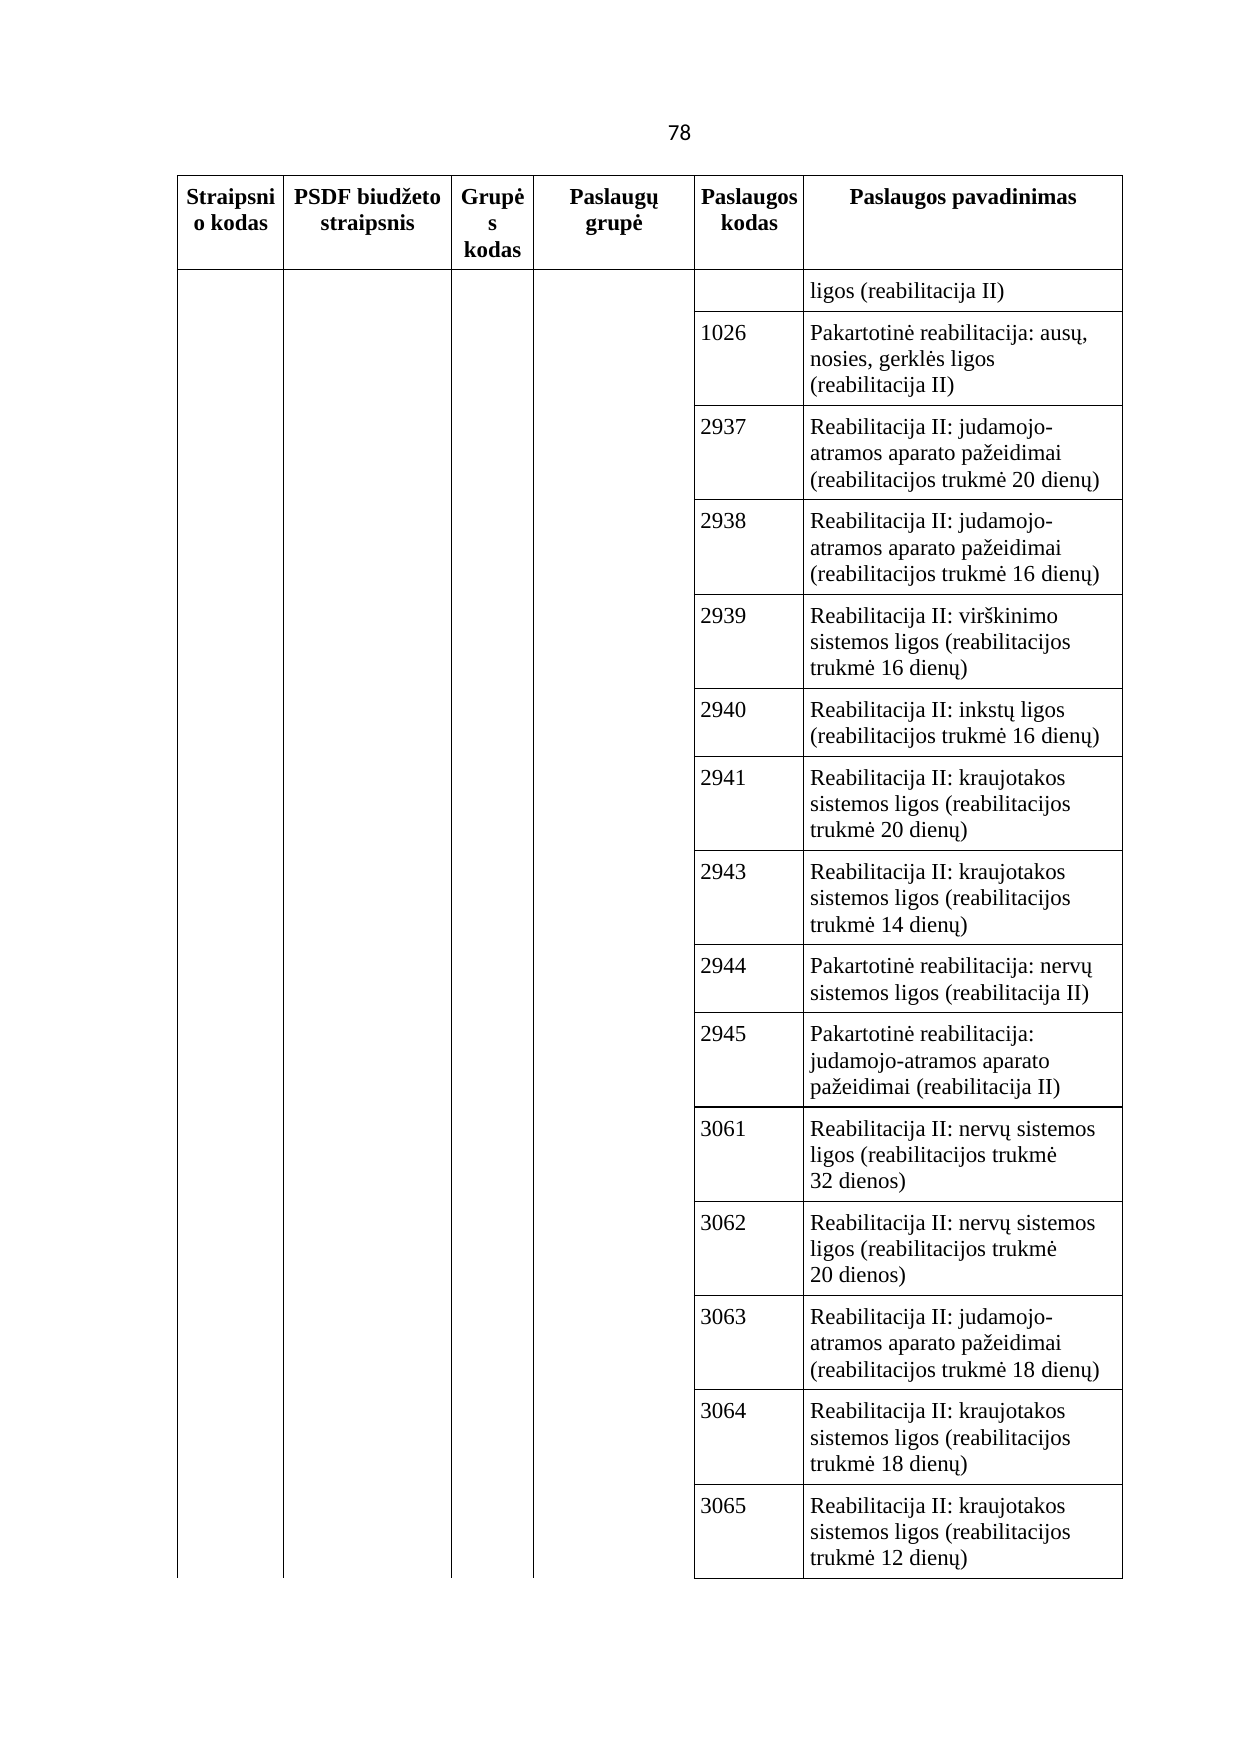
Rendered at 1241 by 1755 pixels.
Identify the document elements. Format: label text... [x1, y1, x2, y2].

table_cell [284, 1484, 451, 1578]
table_cell [534, 1389, 694, 1483]
table_cell Reabilitacija II: kraujotakos sistemos ligos (reabilitacijos trukmė 18 dienų) [804, 1390, 1122, 1483]
table_cell [452, 594, 533, 688]
table_cell [178, 1295, 283, 1389]
table_cell [284, 1012, 451, 1106]
table_header Straipsnio kodas [178, 176, 283, 269]
table_cell [695, 270, 803, 311]
table_cell 2938 [695, 500, 803, 593]
table_cell [178, 1106, 283, 1201]
table_cell [452, 1201, 533, 1295]
table_cell [452, 1484, 533, 1578]
table_cell 3061 [695, 1108, 803, 1201]
table_cell [534, 850, 694, 944]
table_cell [452, 850, 533, 944]
table_cell [178, 1201, 283, 1295]
table_cell Pakartotinė reabilitacija: ausų, nosies, gerklės ligos (reabilitacija II) [804, 312, 1122, 405]
table_cell Reabilitacija II: kraujotakos sistemos ligos (reabilitacijos trukmė 20 dienų) [804, 757, 1122, 850]
table_header Paslaugos pavadinimas [804, 176, 1122, 269]
table_cell [178, 311, 283, 405]
table_cell [452, 756, 533, 850]
table_header Paslaugos kodas [695, 176, 803, 269]
table_cell Reabilitacija II: nervų sistemos ligos (reabilitacijos trukmė 20 dienos) [804, 1202, 1122, 1295]
table_cell [178, 1484, 283, 1578]
table_cell [284, 311, 451, 405]
table_cell 2941 [695, 757, 803, 850]
table_cell [178, 850, 283, 944]
table_cell 2945 [695, 1013, 803, 1106]
table_cell Pakartotinė reabilitacija: judamojo-atramos aparato pažeidimai (reabilitacija II) [804, 1013, 1122, 1106]
table_cell [284, 1389, 451, 1483]
table_cell 3063 [695, 1296, 803, 1389]
table_cell Reabilitacija II: judamojo-atramos aparato pažeidimai (reabilitacijos trukmė 20 dienų) [804, 406, 1122, 499]
table_cell [452, 1295, 533, 1389]
table_header Paslaugų grupė [534, 176, 694, 269]
table_cell [178, 594, 283, 688]
table_cell [452, 688, 533, 756]
table_cell 3062 [695, 1202, 803, 1295]
table_cell [178, 688, 283, 756]
table_cell Reabilitacija II: inkstų ligos (reabilitacijos trukmė 16 dienų) [804, 689, 1122, 756]
table_cell [178, 1012, 283, 1106]
table_header PSDF biudžeto straipsnis [284, 176, 451, 269]
table_cell [284, 688, 451, 756]
table_cell Reabilitacija II: kraujotakos sistemos ligos (reabilitacijos trukmė 12 dienų) [804, 1485, 1122, 1578]
table_cell [534, 756, 694, 850]
table_cell [452, 311, 533, 405]
table_cell [284, 499, 451, 593]
table_cell 1026 [695, 312, 803, 405]
table_cell Reabilitacija II: nervų sistemos ligos (reabilitacijos trukmė 32 dienos) [804, 1108, 1122, 1201]
table_cell 2937 [695, 406, 803, 499]
table_cell [452, 270, 533, 311]
table_cell [534, 1201, 694, 1295]
table_cell [452, 1106, 533, 1201]
table_cell [534, 405, 694, 499]
table_cell [452, 944, 533, 1012]
table_cell [534, 594, 694, 688]
table_cell Reabilitacija II: virškinimo sistemos ligos (reabilitacijos trukmė 16 dienų) [804, 595, 1122, 688]
table_cell ligos (reabilitacija II) [804, 270, 1122, 311]
table_cell 3064 [695, 1390, 803, 1483]
table_cell [178, 944, 283, 1012]
table_cell [178, 270, 283, 311]
table_cell Reabilitacija II: kraujotakos sistemos ligos (reabilitacijos trukmė 14 dienų) [804, 851, 1122, 944]
table_cell [452, 1012, 533, 1106]
table_cell [534, 1106, 694, 1201]
table_cell [534, 499, 694, 593]
table_cell [452, 1389, 533, 1483]
table_cell [284, 944, 451, 1012]
table_cell [284, 594, 451, 688]
table_cell Pakartotinė reabilitacija: nervų sistemos ligos (reabilitacija II) [804, 945, 1122, 1012]
table_cell 2943 [695, 851, 803, 944]
table_cell [284, 1106, 451, 1201]
table_cell [534, 270, 694, 311]
table_cell [284, 756, 451, 850]
table_cell [284, 850, 451, 944]
table_cell [452, 405, 533, 499]
table_cell [178, 499, 283, 593]
table_header Grupės kodas [452, 176, 533, 269]
table_cell [178, 756, 283, 850]
table_cell 3065 [695, 1485, 803, 1578]
table_cell [284, 270, 451, 311]
table_cell 2940 [695, 689, 803, 756]
table_cell Reabilitacija II: judamojo-atramos aparato pažeidimai (reabilitacijos trukmė 18 dienų) [804, 1296, 1122, 1389]
table_cell [178, 1389, 283, 1483]
table_cell [534, 688, 694, 756]
table_cell [534, 1012, 694, 1106]
table_cell [284, 405, 451, 499]
table_cell 2944 [695, 945, 803, 1012]
table_cell 2939 [695, 595, 803, 688]
table_cell [534, 944, 694, 1012]
table_cell Reabilitacija II: judamojo-atramos aparato pažeidimai (reabilitacijos trukmė 16 dienų) [804, 500, 1122, 593]
table_cell [534, 1295, 694, 1389]
table_cell [534, 311, 694, 405]
table_cell [452, 499, 533, 593]
table_cell [178, 405, 283, 499]
table_cell [534, 1484, 694, 1578]
table_cell [284, 1201, 451, 1295]
table_cell [284, 1295, 451, 1389]
